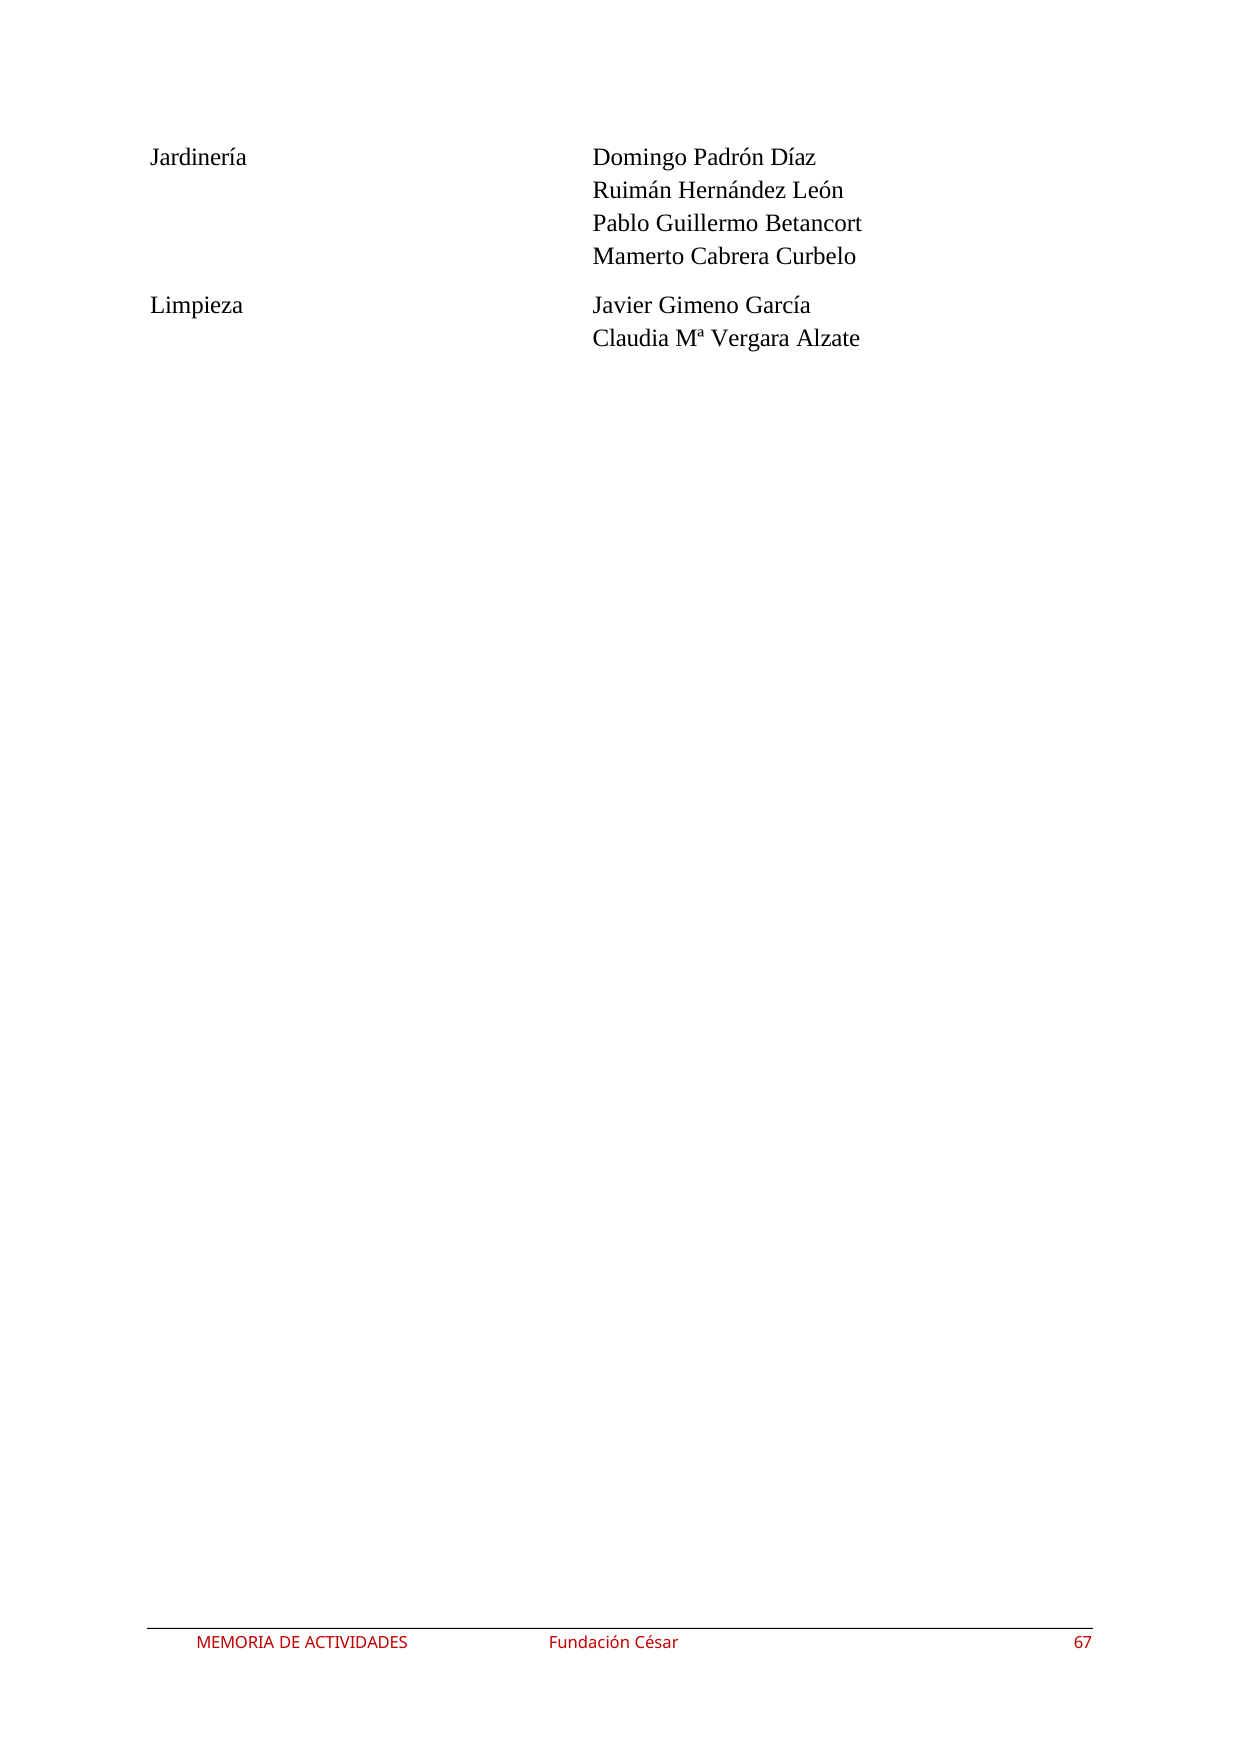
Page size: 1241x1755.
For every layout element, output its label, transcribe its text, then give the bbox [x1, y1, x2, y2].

text Jardinería Domingo Padrón Díaz [150, 142, 1108, 170]
text Limpieza Javier Gimeno García [150, 290, 1108, 319]
text Claudia Mª Vergara Alzate [592, 323, 1108, 352]
text Ruimán Hernández León Pablo Guillermo Betancort Mamerto Cabrera Curbelo [592, 175, 868, 269]
